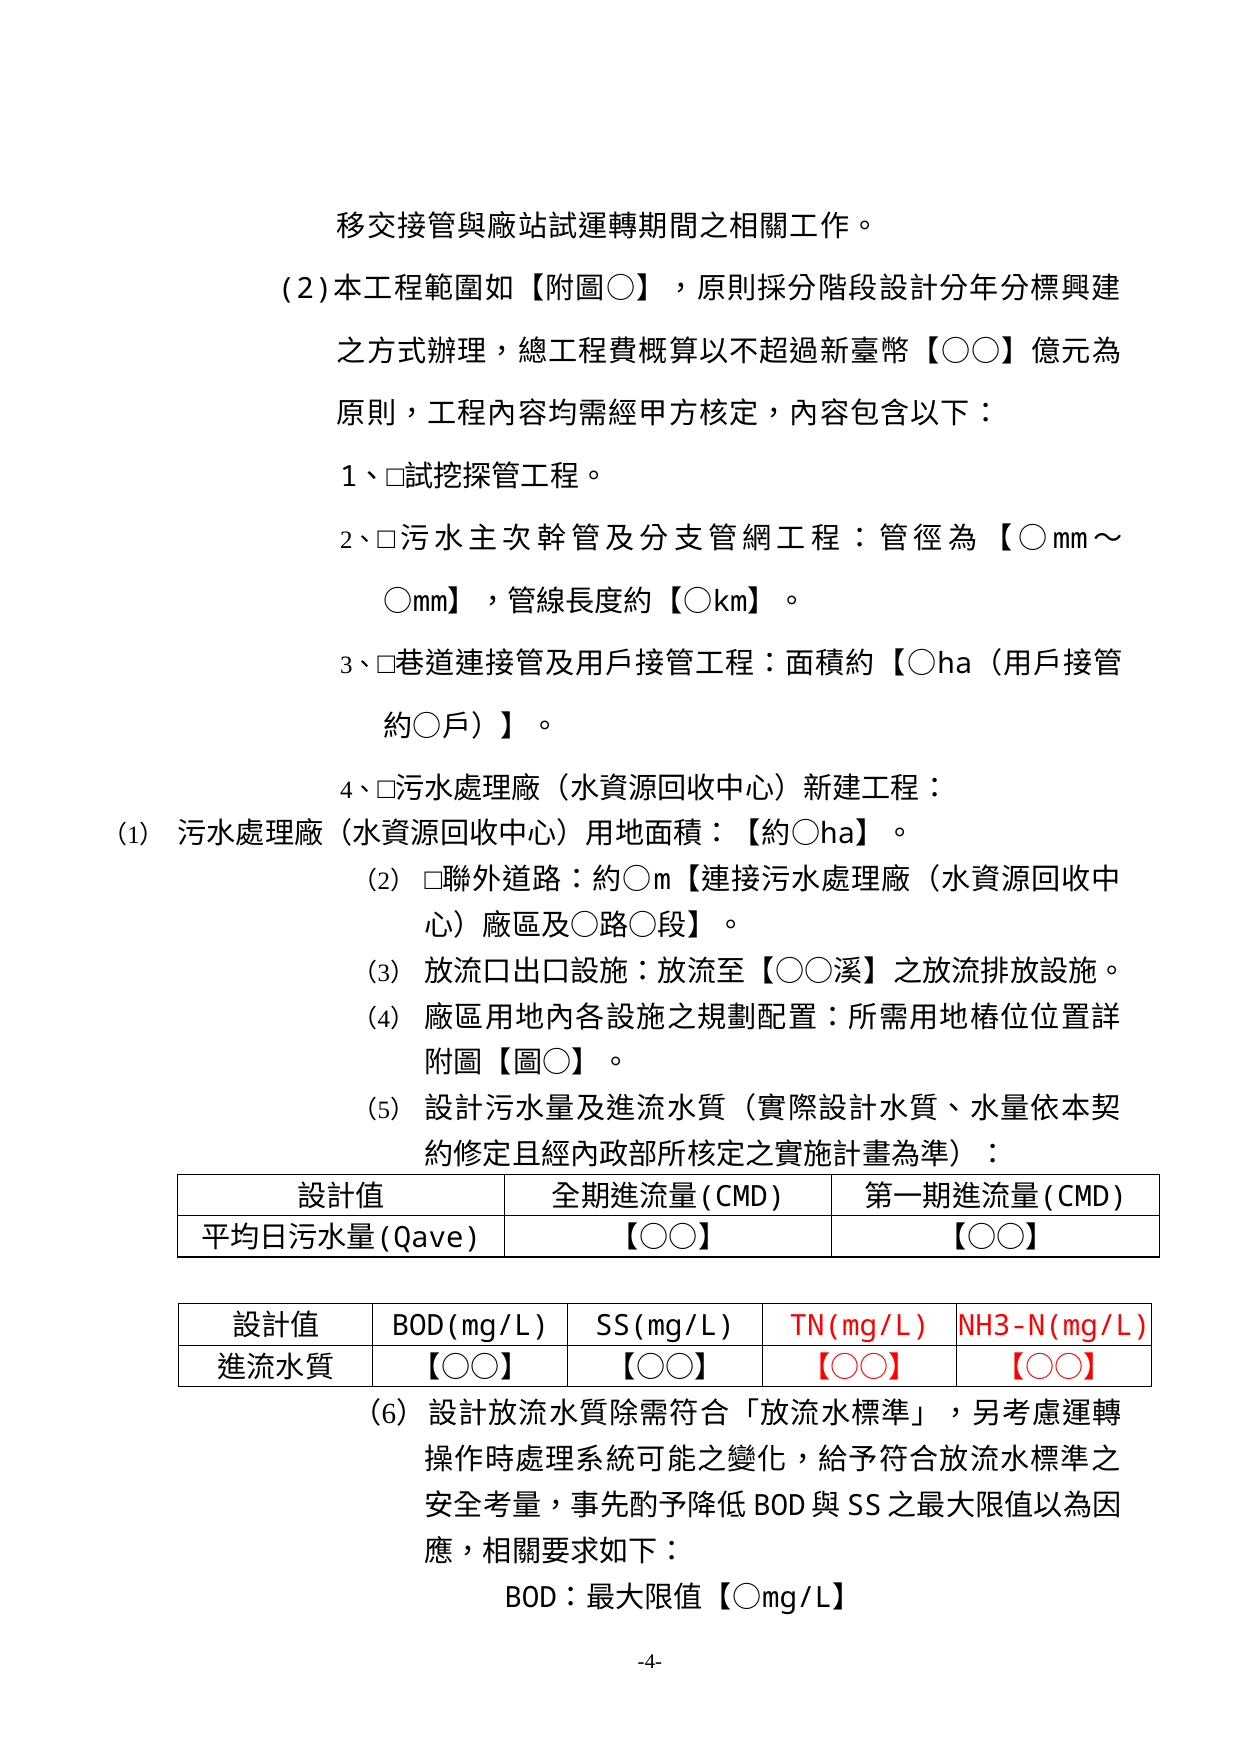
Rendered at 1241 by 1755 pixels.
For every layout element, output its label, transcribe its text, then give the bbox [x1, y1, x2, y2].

table_header TN(mg/L) [763, 1304, 956, 1344]
table_cell 進流水質 [179, 1346, 372, 1386]
table_header 設計值 [178, 1175, 504, 1215]
table_header NH3-N(mg/L) [957, 1304, 1151, 1344]
list 設計污水量及進流水質（實際設計水質、水量依本契約修定且經內政部所核定之實施計畫為準）： [352, 1082, 1122, 1174]
table_header 第一期進流量(CMD) [832, 1175, 1159, 1215]
table_header SS(mg/L) [568, 1304, 762, 1344]
table_cell 【○○】 [568, 1346, 762, 1386]
table_cell 【○○】 [957, 1346, 1151, 1386]
table_header BOD(mg/L) [373, 1304, 567, 1344]
list 污水處理廠（水資源回收中心）用地面積：【約○ha】。 [102, 807, 1122, 853]
text BOD：最大限值【○mg/L】 [503, 1570, 1122, 1616]
table_cell 【○○】 [505, 1216, 831, 1256]
table_cell 【○○】 [763, 1346, 956, 1386]
list 移交接管與廠站試運轉期間之相關工作。 [278, 182, 1122, 244]
list □聯外道路：約○m【連接污水處理廠（水資源回收中心）廠區及○路○段】。 [352, 853, 1122, 944]
table_cell 平均日污水量(Qave) [178, 1216, 504, 1256]
table_header 設計值 [179, 1304, 372, 1344]
list 本工程範圍如【附圖○】，原則採分階段設計分年分標興建之方式辦理，總工程費概算以不超過新臺幣【○○】億元為原則，工程內容均需經甲方核定，內容包含以下： [278, 244, 1122, 432]
list 放流口出口設施：放流至【○○溪】之放流排放設施。 [352, 944, 1122, 990]
list □試挖探管工程。 [340, 432, 1122, 494]
table_cell 【○○】 [832, 1216, 1159, 1256]
list □巷道連接管及用戶接管工程：面積約【○ha（用戶接管約○戶）】。 [340, 619, 1122, 744]
list □污水處理廠（水資源回收中心）新建工程： [340, 744, 1122, 807]
list □污水主次幹管及分支管網工程：管徑為【○mm～○mm】，管線長度約【○km】。 [340, 494, 1122, 619]
table_header 全期進流量(CMD) [505, 1175, 831, 1215]
list 設計放流水質除需符合「放流水標準」，另考慮運轉操作時處理系統可能之變化，給予符合放流水標準之安全考量，事先酌予降低BOD與SS之最大限值以為因應，相關要求如下： [352, 1387, 1122, 1570]
table_cell 【○○】 [373, 1346, 567, 1386]
list 廠區用地內各設施之規劃配置：所需用地樁位位置詳附圖【圖○】。 [352, 990, 1122, 1082]
